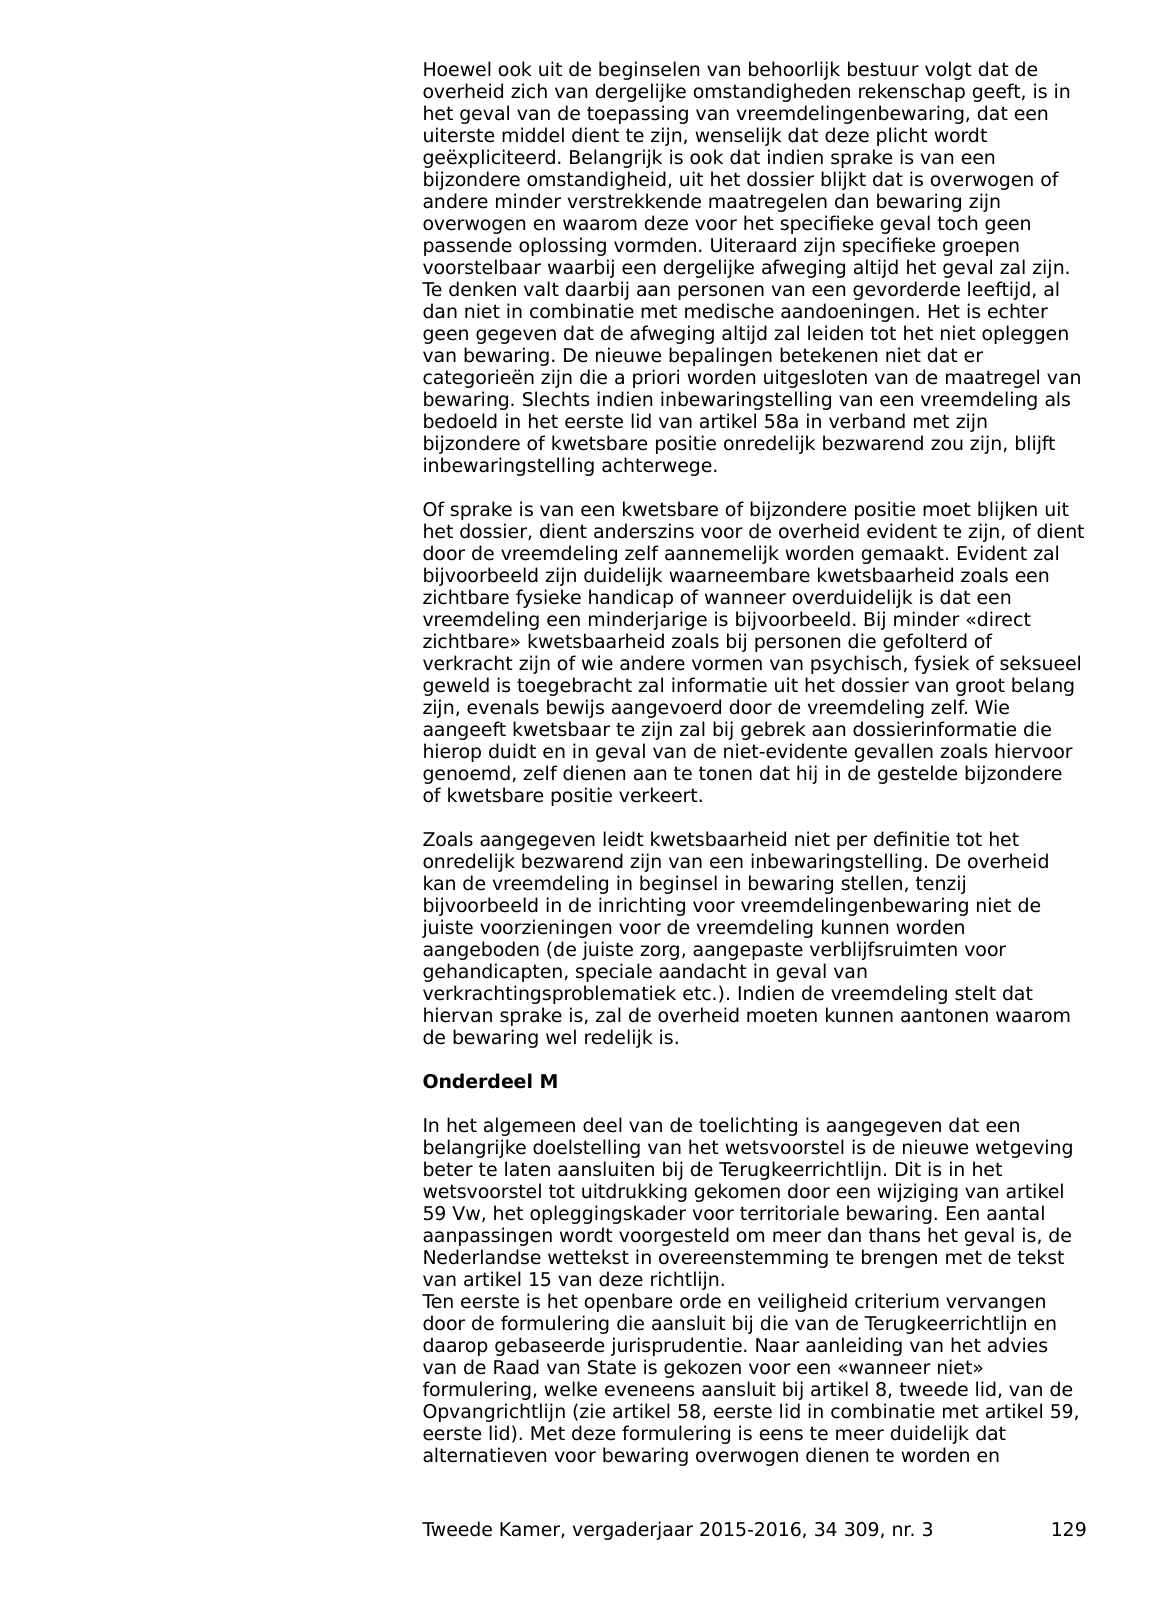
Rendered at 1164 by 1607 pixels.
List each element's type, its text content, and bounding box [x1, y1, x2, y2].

text Of sprake is van een kwetsbare of bijzondere positie moet blijken uit het dossier, dient anderszins voor de overheid evident te zijn, of dient door de vreemdeling zelf aannemelijk worden gemaakt. Evident zal bijvoorbeeld zijn duidelijk waarneembare kwetsbaarheid zoals een zichtbare fysieke handicap of wanneer overduidelijk is dat een vreemdeling een minderjarige is bijvoorbeeld. Bij minder «direct zichtbare» kwetsbaarheid zoals bij personen die gefolterd of verkracht zijn of wie andere vormen van psychisch, fysiek of seksueel geweld is toegebracht zal informatie uit het dossier van groot belang zijn, evenals bewijs aangevoerd door de vreemdeling zelf. Wie aangeeft kwetsbaar te zijn zal bij gebrek aan dossierinformatie die hierop duidt en in geval van de niet-evidente gevallen zoals hiervoor genoemd, zelf dienen aan te tonen dat hij in de gestelde bijzondere of kwetsbare positie verkeert. [422, 499, 1087, 807]
text Hoewel ook uit de beginselen van behoorlijk bestuur volgt dat de overheid zich van dergelijke omstandigheden rekenschap geeft, is in het geval van de toepassing van vreemdelingenbewaring, dat een uiterste middel dient te zijn, wenselijk dat deze plicht wordt geëxpliciteerd. Belangrijk is ook dat indien sprake is van een bijzondere omstandigheid, uit het dossier blijkt dat is overwogen of andere minder verstrekkende maatregelen dan bewaring zijn overwogen en waarom deze voor het specifieke geval toch geen passende oplossing vormden. Uiteraard zijn specifieke groepen voorstelbaar waarbij een dergelijke afweging altijd het geval zal zijn. Te denken valt daarbij aan personen van een gevorderde leeftijd, al dan niet in combinatie met medische aandoeningen. Het is echter geen gegeven dat de afweging altijd zal leiden tot het niet opleggen van bewaring. De nieuwe bepalingen betekenen niet dat er categorieën zijn die a priori worden uitgesloten van de maatregel van bewaring. Slechts indien inbewaringstelling van een vreemdeling als bedoeld in het eerste lid van artikel 58a in verband met zijn bijzondere of kwetsbare positie onredelijk bezwarend zou zijn, blijft inbewaringstelling achterwege. [422, 59, 1087, 477]
subtitle Onderdeel M [422, 1071, 1087, 1093]
text In het algemeen deel van de toelichting is aangegeven dat een belangrijke doelstelling van het wetsvoorstel is de nieuwe wetgeving beter te laten aansluiten bij de Terugkeerrichtlijn. Dit is in het wetsvoorstel tot uitdrukking gekomen door een wijziging van artikel 59 Vw, het opleggingskader voor territoriale bewaring. Een aantal aanpassingen wordt voorgesteld om meer dan thans het geval is, de Nederlandse wettekst in overeenstemming te brengen met de tekst van artikel 15 van deze richtlijn. [422, 1115, 1087, 1291]
text Ten eerste is het openbare orde en veiligheid criterium vervangen door de formulering die aansluit bij die van de Terugkeerrichtlijn en daarop gebaseerde jurisprudentie. Naar aanleiding van het advies van de Raad van State is gekozen voor een «wanneer niet» formulering, welke eveneens aansluit bij artikel 8, tweede lid, van de Opvangrichtlijn (zie artikel 58, eerste lid in combinatie met artikel 59, eerste lid). Met deze formulering is eens te meer duidelijk dat alternatieven voor bewaring overwogen dienen te worden en [422, 1291, 1087, 1467]
text Zoals aangegeven leidt kwetsbaarheid niet per definitie tot het onredelijk bezwarend zijn van een inbewaringstelling. De overheid kan de vreemdeling in beginsel in bewaring stellen, tenzij bijvoorbeeld in de inrichting voor vreemdelingenbewaring niet de juiste voorzieningen voor de vreemdeling kunnen worden aangeboden (de juiste zorg, aangepaste verblijfsruimten voor gehandicapten, speciale aandacht in geval van verkrachtingsproblematiek etc.). Indien de vreemdeling stelt dat hiervan sprake is, zal de overheid moeten kunnen aantonen waarom de bewaring wel redelijk is. [422, 829, 1087, 1048]
